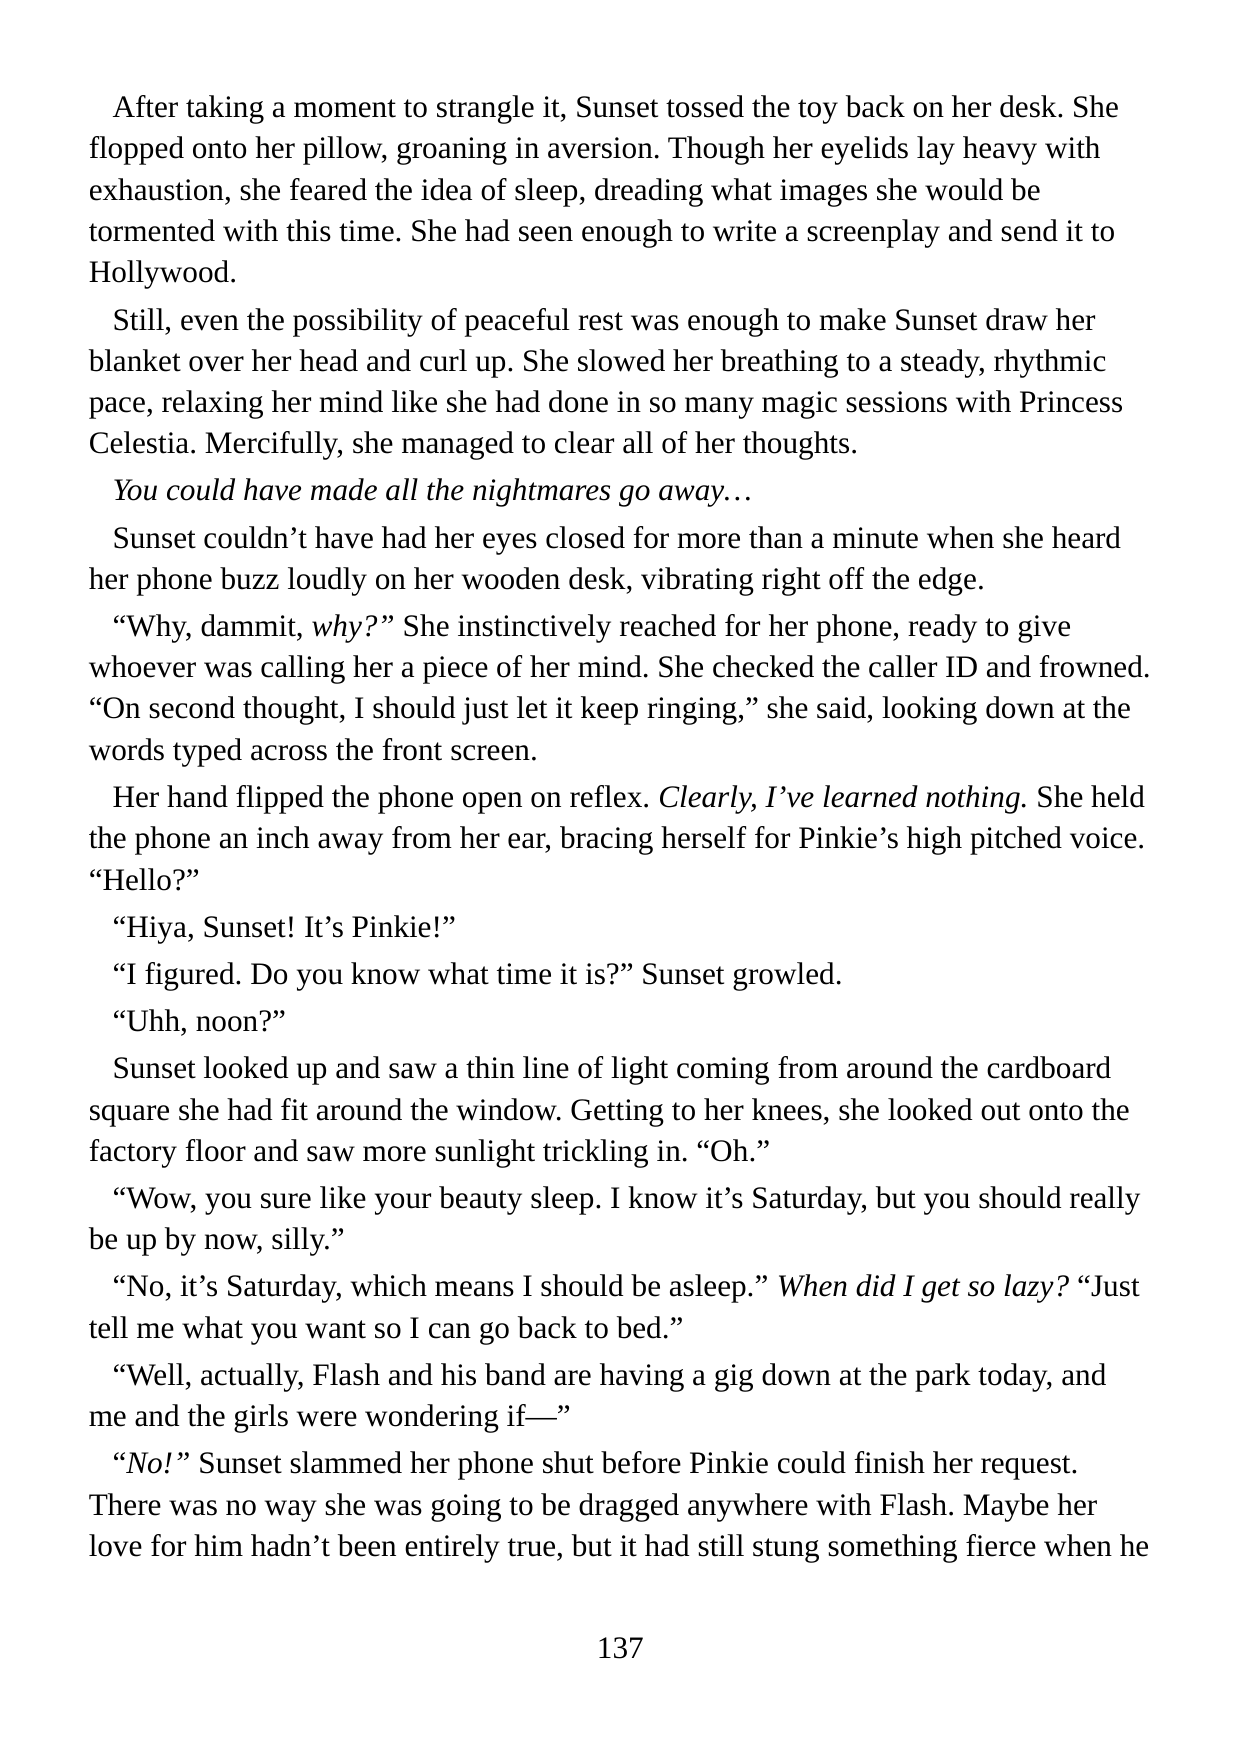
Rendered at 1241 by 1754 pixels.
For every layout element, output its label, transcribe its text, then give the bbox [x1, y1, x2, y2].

text After taking a moment to strangle it, Sunset tossed the toy back on her desk. She flopped onto her pillow, groaning in aversion. Though her eyelids lay heavy with exhaustion, she feared the idea of sleep, dreading what images she would be tormented with this time. She had seen enough to write a screenplay and send it to Hollywood. [88, 88, 1152, 289]
text “Why, dammit, why?” She instinctively reached for her phone, ready to give whoever was calling her a piece of her mind. She checked the caller ID and frowned. “On second thought, I should just let it keep ringing,” she said, looking down at the words typed across the front screen. [88, 607, 1152, 767]
text Still, even the possibility of peaceful rest was enough to make Sunset draw her blanket over her head and curl up. She slowed her breathing to a steady, rhythmic pace, relaxing her mind like she had done in so many magic sessions with Princess Celestia. Mercifully, she managed to clear all of her thoughts. [88, 301, 1152, 460]
text “Well, actually, Flash and his band are having a gig down at the park today, and me and the girls were wondering if—” [88, 1356, 1152, 1433]
text “No!” Sunset slammed her phone shut before Pinkie could finish her request. There was no way she was going to be dragged anywhere with Flash. Maybe her love for him hadn’t been entirely true, but it had still stung something fierce when he [88, 1444, 1152, 1563]
text Her hand flipped the phone open on reflex. Clearly, I’ve learned nothing. She held the phone an inch away from her ear, bracing herself for Pinkie’s high pitched voice. “Hello?” [88, 778, 1152, 897]
text Sunset couldn’t have had her eyes closed for more than a minute when she heard her phone buzz loudly on her wooden desk, vibrating right off the edge. [88, 519, 1152, 596]
text “Wow, you sure like your beauty sleep. I know it’s Saturday, but you should really be up by now, silly.” [88, 1179, 1152, 1256]
text “No, it’s Saturday, which means I should be asleep.” When did I get so lazy? “Just tell me what you want so I can go back to bed.” [88, 1268, 1152, 1345]
text “I figured. Do you know what time it is?” Sunset growled. [88, 955, 1152, 991]
text “Hiya, Sunset! It’s Pinkie!” [88, 908, 1152, 944]
text Sunset looked up and saw a thin line of light coming from around the cardboard square she had fit around the window. Getting to her knees, she looked out onto the factory floor and saw more sunlight trickling in. “Oh.” [88, 1049, 1152, 1168]
text You could have made all the nightmares go away… [88, 472, 1152, 508]
text “Uhh, noon?” [88, 1002, 1152, 1038]
